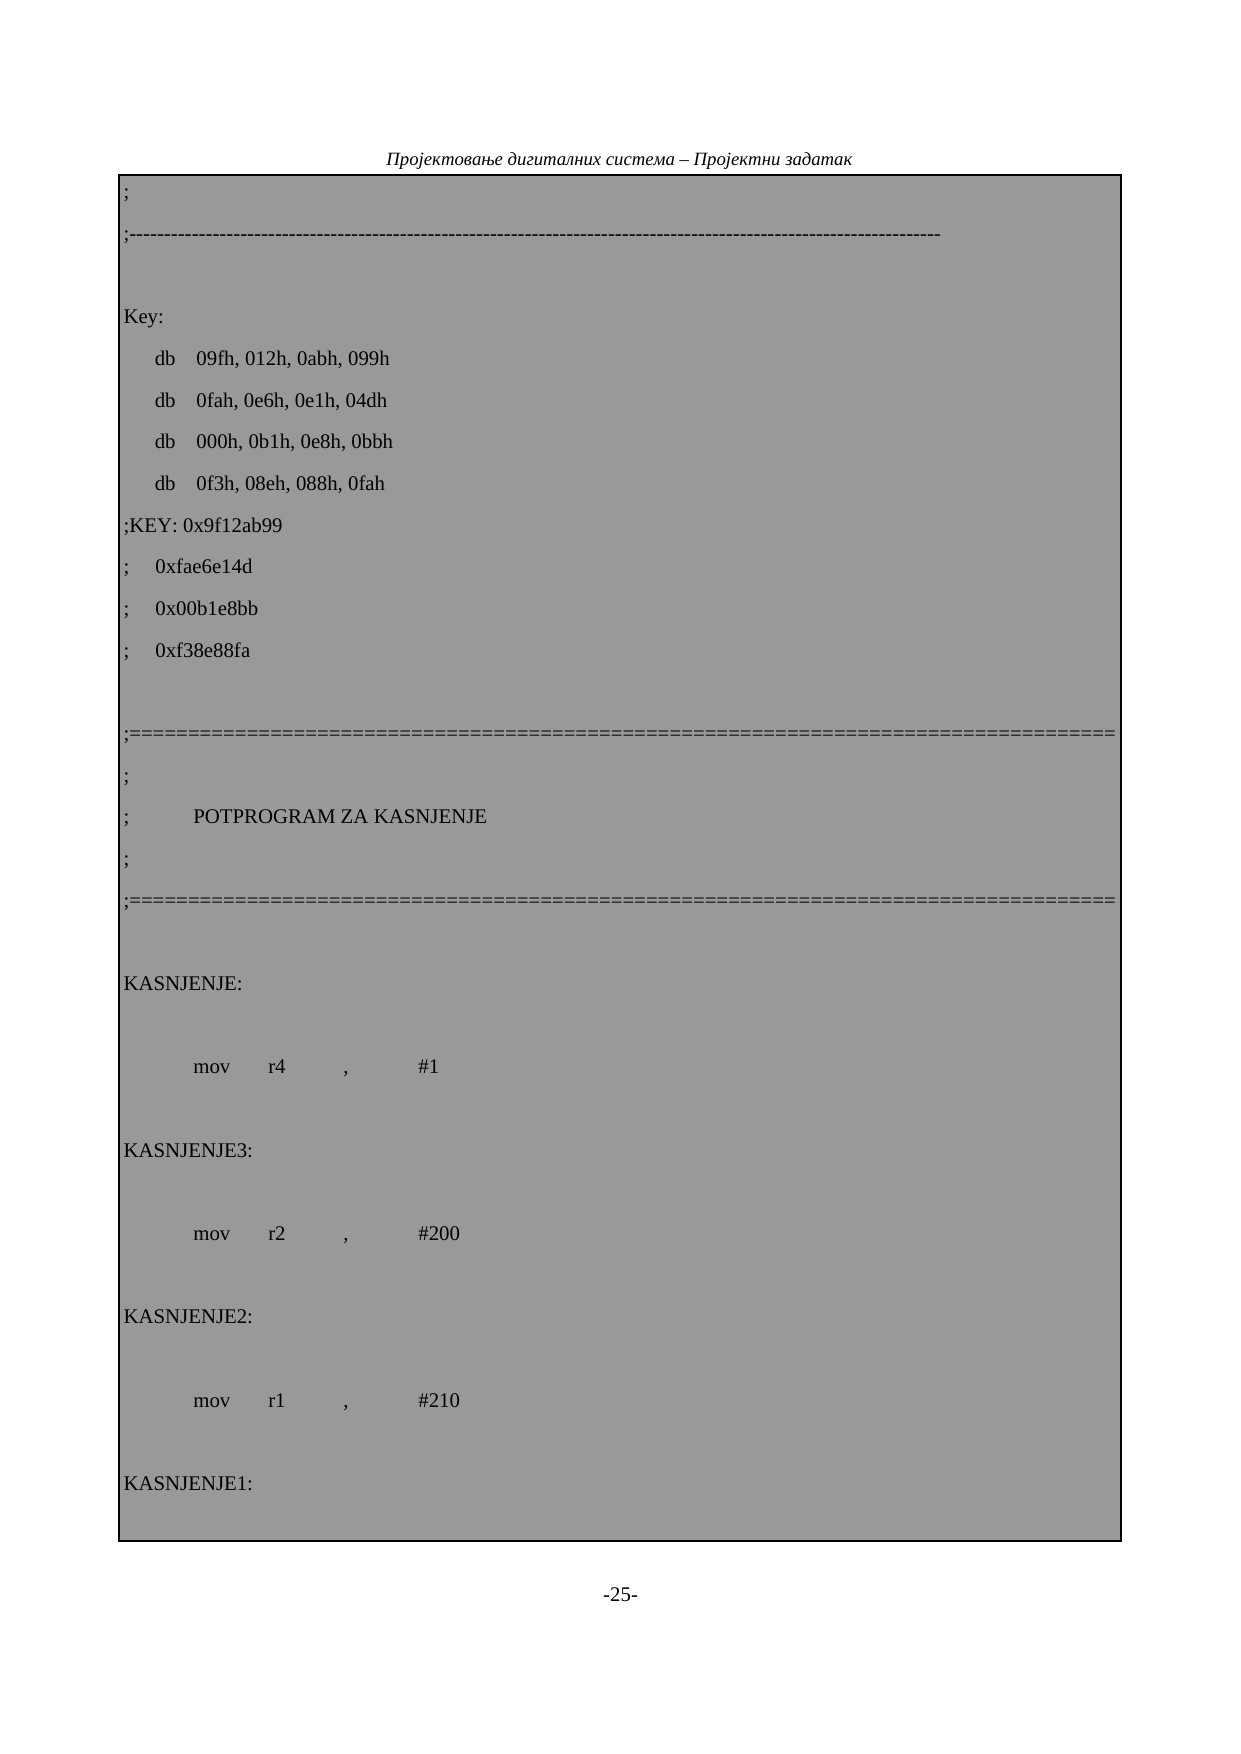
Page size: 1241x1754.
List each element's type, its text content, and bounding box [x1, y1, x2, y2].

text ; 0xfae6e14d [120, 549, 1120, 584]
text ; [120, 176, 1120, 209]
text ;==================================================================================== [120, 883, 1120, 917]
text ;KEY: 0x9f12ab99 [120, 508, 1120, 542]
text ;==================================================================================== [120, 716, 1120, 750]
text db 0fah, 0e6h, 0e1h, 04dh [120, 383, 1120, 417]
text db 09fh, 012h, 0abh, 099h [120, 341, 1120, 375]
text Key: [120, 299, 1120, 334]
text ; [120, 758, 1120, 792]
text mov r1 , #210 [120, 1383, 1120, 1417]
text KASNJENJE: [120, 966, 1120, 1000]
text ; 0x00b1e8bb [120, 591, 1120, 625]
text db 0f3h, 08eh, 088h, 0fah [120, 466, 1120, 500]
text KASNJENJE1: [120, 1466, 1120, 1500]
text KASNJENJE3: [120, 1133, 1120, 1167]
text ; 0xf38e88fa [120, 633, 1120, 667]
text mov r2 , #200 [120, 1216, 1120, 1250]
text KASNJENJE2: [120, 1299, 1120, 1334]
text mov r4 , #1 [120, 1049, 1120, 1084]
text db 000h, 0b1h, 0e8h, 0bbh [120, 424, 1120, 459]
text ; POTPROGRAM ZA KASNJENJE [120, 799, 1120, 834]
text ;--------------------------------------------------------------------------------------------------------------------- [120, 216, 1120, 250]
text ; [120, 841, 1120, 875]
